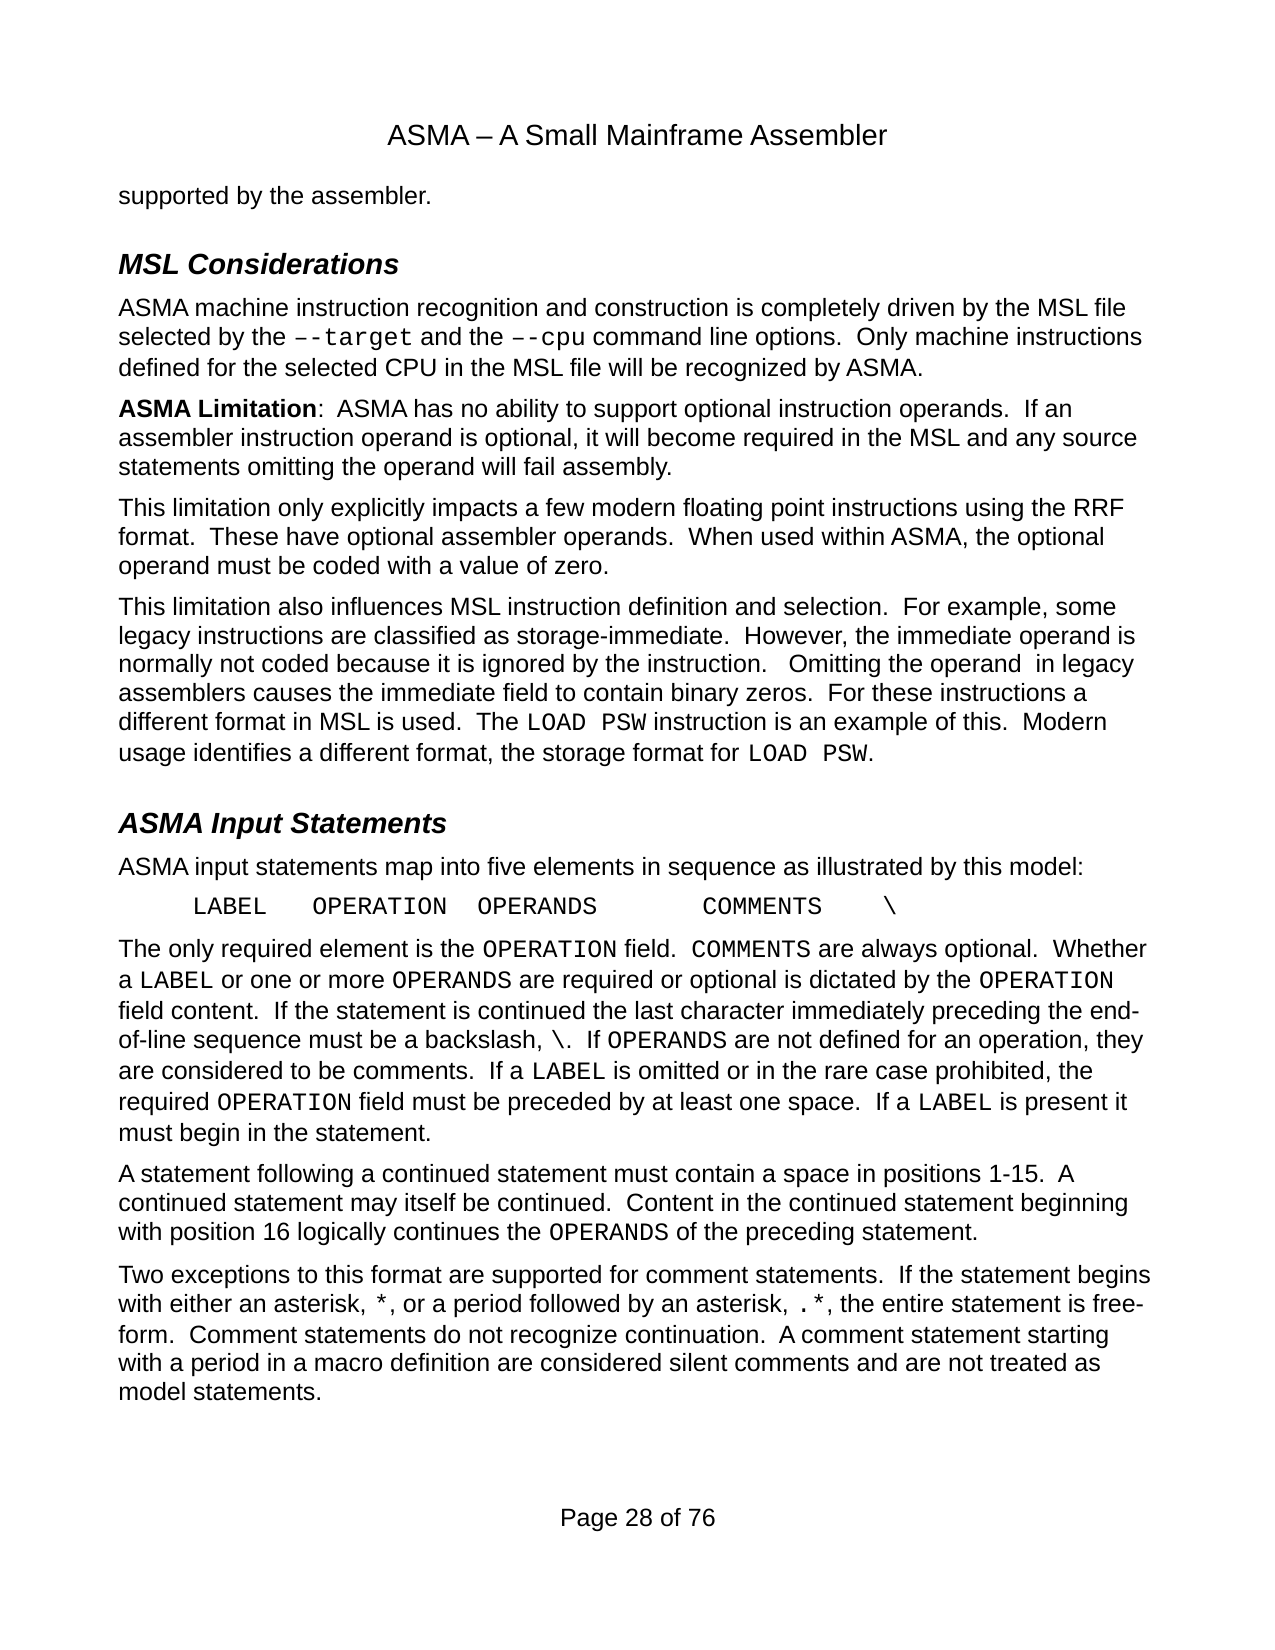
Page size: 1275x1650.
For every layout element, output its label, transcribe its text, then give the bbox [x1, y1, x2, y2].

text The only required element is the OPERATION field. COMMENTS are always optional. Whether a LABEL or one or more OPERANDS are required or optional is dictated by the OPERATION field content. If the statement is continued the last character immediately preceding the end-of-line sequence must be a backslash, \. If OPERANDS are not defined for an operation, they are considered to be comments. If a LABEL is omitted or in the rare case prohibited, the required OPERATION field must be preceded by at least one space. If a LABEL is present it must begin in the statement. [118, 934, 1157, 1147]
text Two exceptions to this format are supported for comment statements. If the statement begins with either an asterisk, *, or a period followed by an asterisk, .*, the entire statement is free-form. Comment statements do not recognize continuation. A comment statement starting with a period in a macro definition are considered silent comments and are not treated as model statements. [118, 1260, 1157, 1406]
text A statement following a continued statement must contain a space in positions 1-15. A continued statement may itself be continued. Content in the continued statement beginning with position 16 logically continues the OPERANDS of the preceding statement. [118, 1159, 1157, 1247]
text This limitation only explicitly impacts a few modern floating point instructions using the RRF format. These have optional assembler operands. When used within ASMA, the optional operand must be coded with a value of zero. [118, 493, 1157, 579]
text LABEL OPERATION OPERANDS COMMENTS \ [192, 893, 1157, 922]
subtitle ASMA Input Statements [118, 806, 1157, 840]
subtitle MSL Considerations [118, 247, 1157, 281]
text supported by the assembler. [118, 181, 1157, 210]
text This limitation also influences MSL instruction definition and selection. For example, some legacy instructions are classified as storage-immediate. However, the immediate operand is normally not coded because it is ignored by the instruction. Omitting the operand in legacy assemblers causes the immediate field to contain binary zeros. For these instructions a different format in MSL is used. The LOAD PSW instruction is an example of this. Modern usage identifies a different format, the storage format for LOAD PSW. [118, 592, 1157, 769]
text ASMA input statements map into five elements in sequence as illustrated by this model: [118, 852, 1157, 881]
text ASMA machine instruction recognition and construction is completely driven by the MSL file selected by the –-target and the –-cpu command line options. Only machine instructions defined for the selected CPU in the MSL file will be recognized by ASMA. [118, 293, 1157, 382]
text ASMA Limitation: ASMA has no ability to support optional instruction operands. If an assembler instruction operand is optional, it will become required in the MSL and any source statements omitting the operand will fail assembly. [118, 394, 1157, 481]
